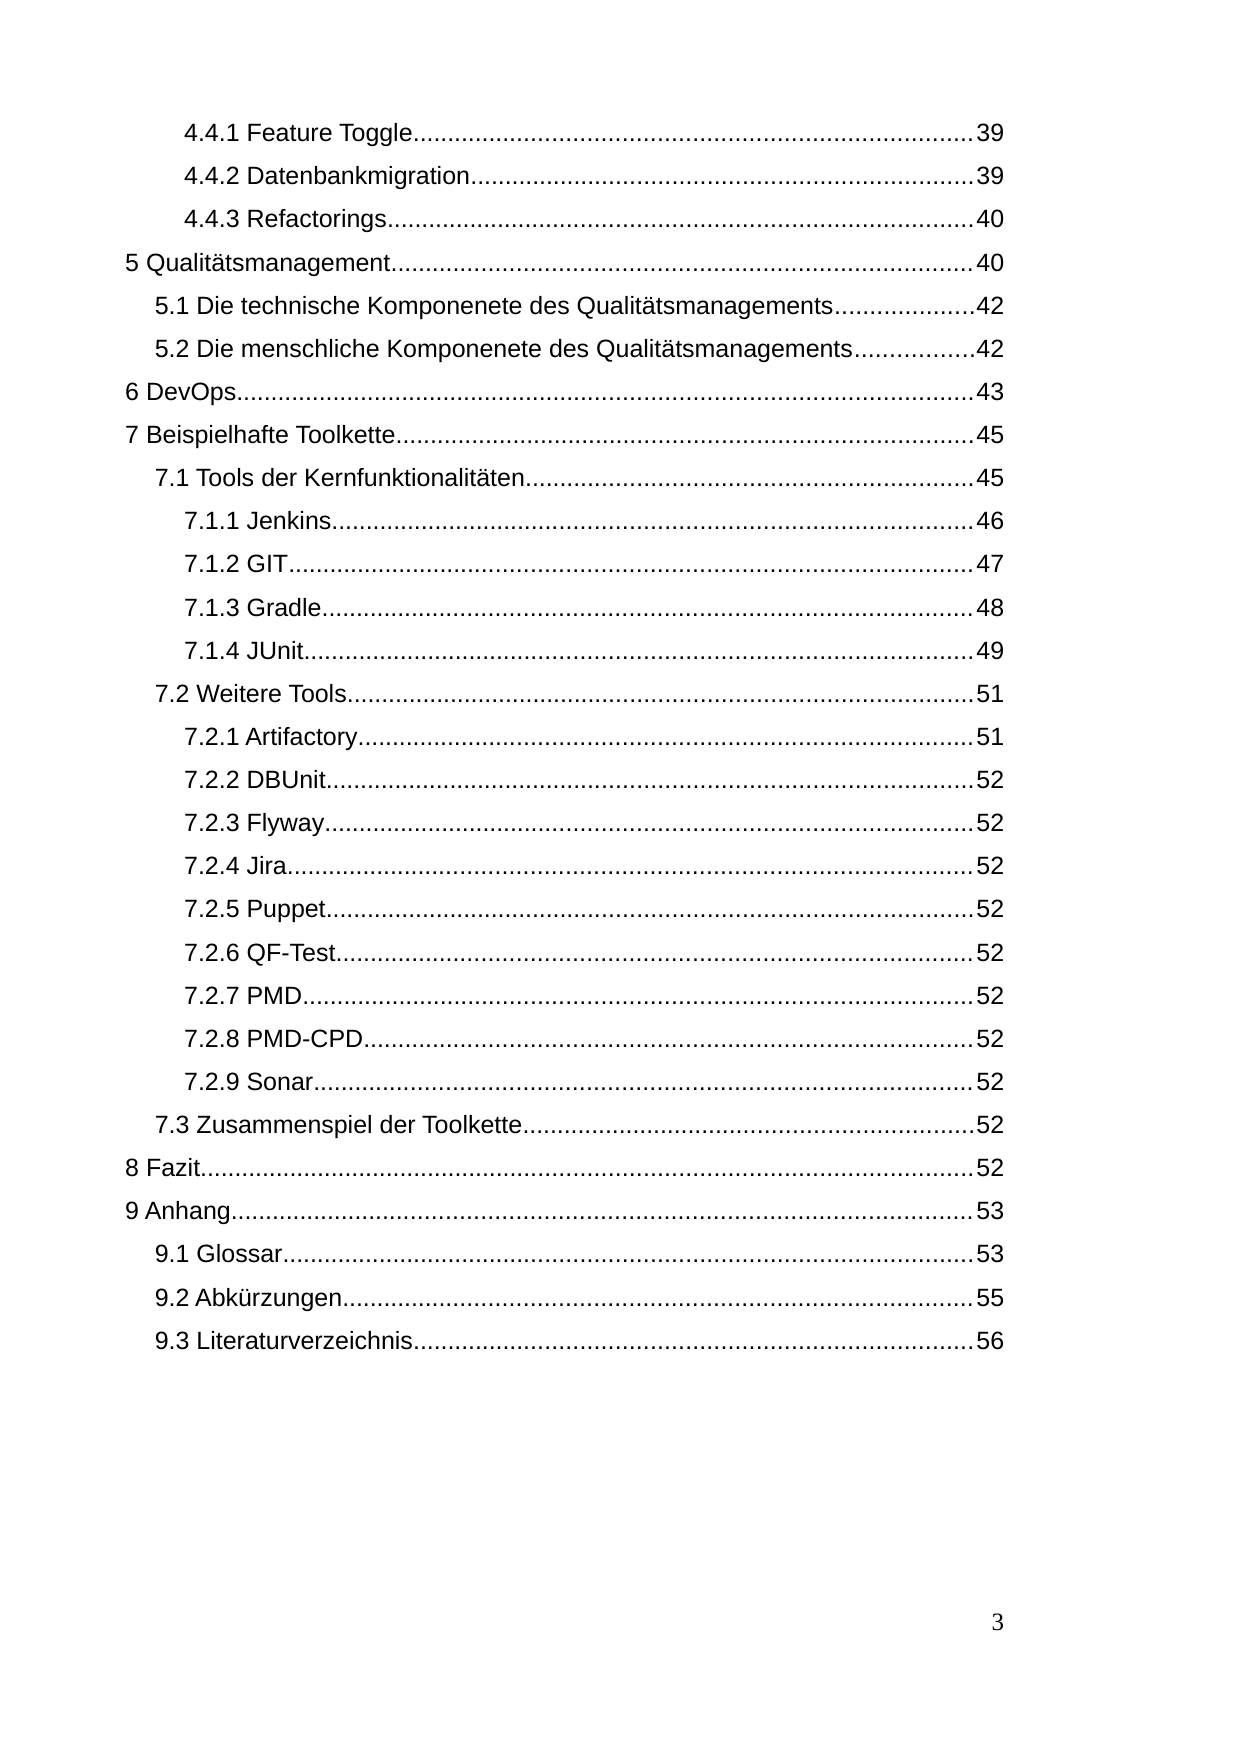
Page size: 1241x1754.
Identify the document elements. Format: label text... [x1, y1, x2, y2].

text 7.2.5 Puppet 52 [177, 894, 1004, 923]
text 7.1 Tools der Kernfunktionalitäten 45 [148, 463, 1004, 492]
text 6 DevOps 43 [118, 377, 1004, 406]
text 7.2.9 Sonar 52 [177, 1067, 1004, 1096]
text 7.2 Weitere Tools 51 [148, 679, 1004, 707]
text 5 Qualitätsmanagement 40 [118, 247, 1004, 276]
text 7.2.1 Artifactory 51 [177, 722, 1004, 751]
text 5.1 Die technische Komponenete des Qualitätsmanagements 42 [148, 291, 1004, 319]
text 7.2.3 Flyway 52 [177, 808, 1004, 837]
text 8 Fazit 52 [118, 1153, 1004, 1182]
text 7.1.4 JUnit 49 [177, 636, 1004, 664]
text 4.4.1 Feature Toggle 39 [177, 118, 1004, 147]
text 7 Beispielhafte Toolkette 45 [118, 420, 1004, 449]
text 7.3 Zusammenspiel der Toolkette 52 [148, 1110, 1004, 1139]
text 7.2.6 QF-Test 52 [177, 937, 1004, 966]
text 4.4.3 Refactorings 40 [177, 204, 1004, 233]
text 7.1.2 GIT 47 [177, 549, 1004, 578]
text 7.1.3 Gradle 48 [177, 592, 1004, 621]
text 9.2 Abkürzungen 55 [148, 1282, 1004, 1311]
text 5.2 Die menschliche Komponenete des Qualitätsmanagements 42 [148, 334, 1004, 362]
text 7.2.4 Jira 52 [177, 851, 1004, 880]
text 7.1.1 Jenkins 46 [177, 506, 1004, 535]
text 9.3 Literaturverzeichnis 56 [148, 1326, 1004, 1354]
text 4.4.2 Datenbankmigration 39 [177, 161, 1004, 190]
text 9.1 Glossar 53 [148, 1239, 1004, 1268]
text 7.2.2 DBUnit 52 [177, 765, 1004, 794]
text 7.2.8 PMD-CPD 52 [177, 1024, 1004, 1052]
text 7.2.7 PMD 52 [177, 981, 1004, 1009]
text 9 Anhang 53 [118, 1196, 1004, 1225]
